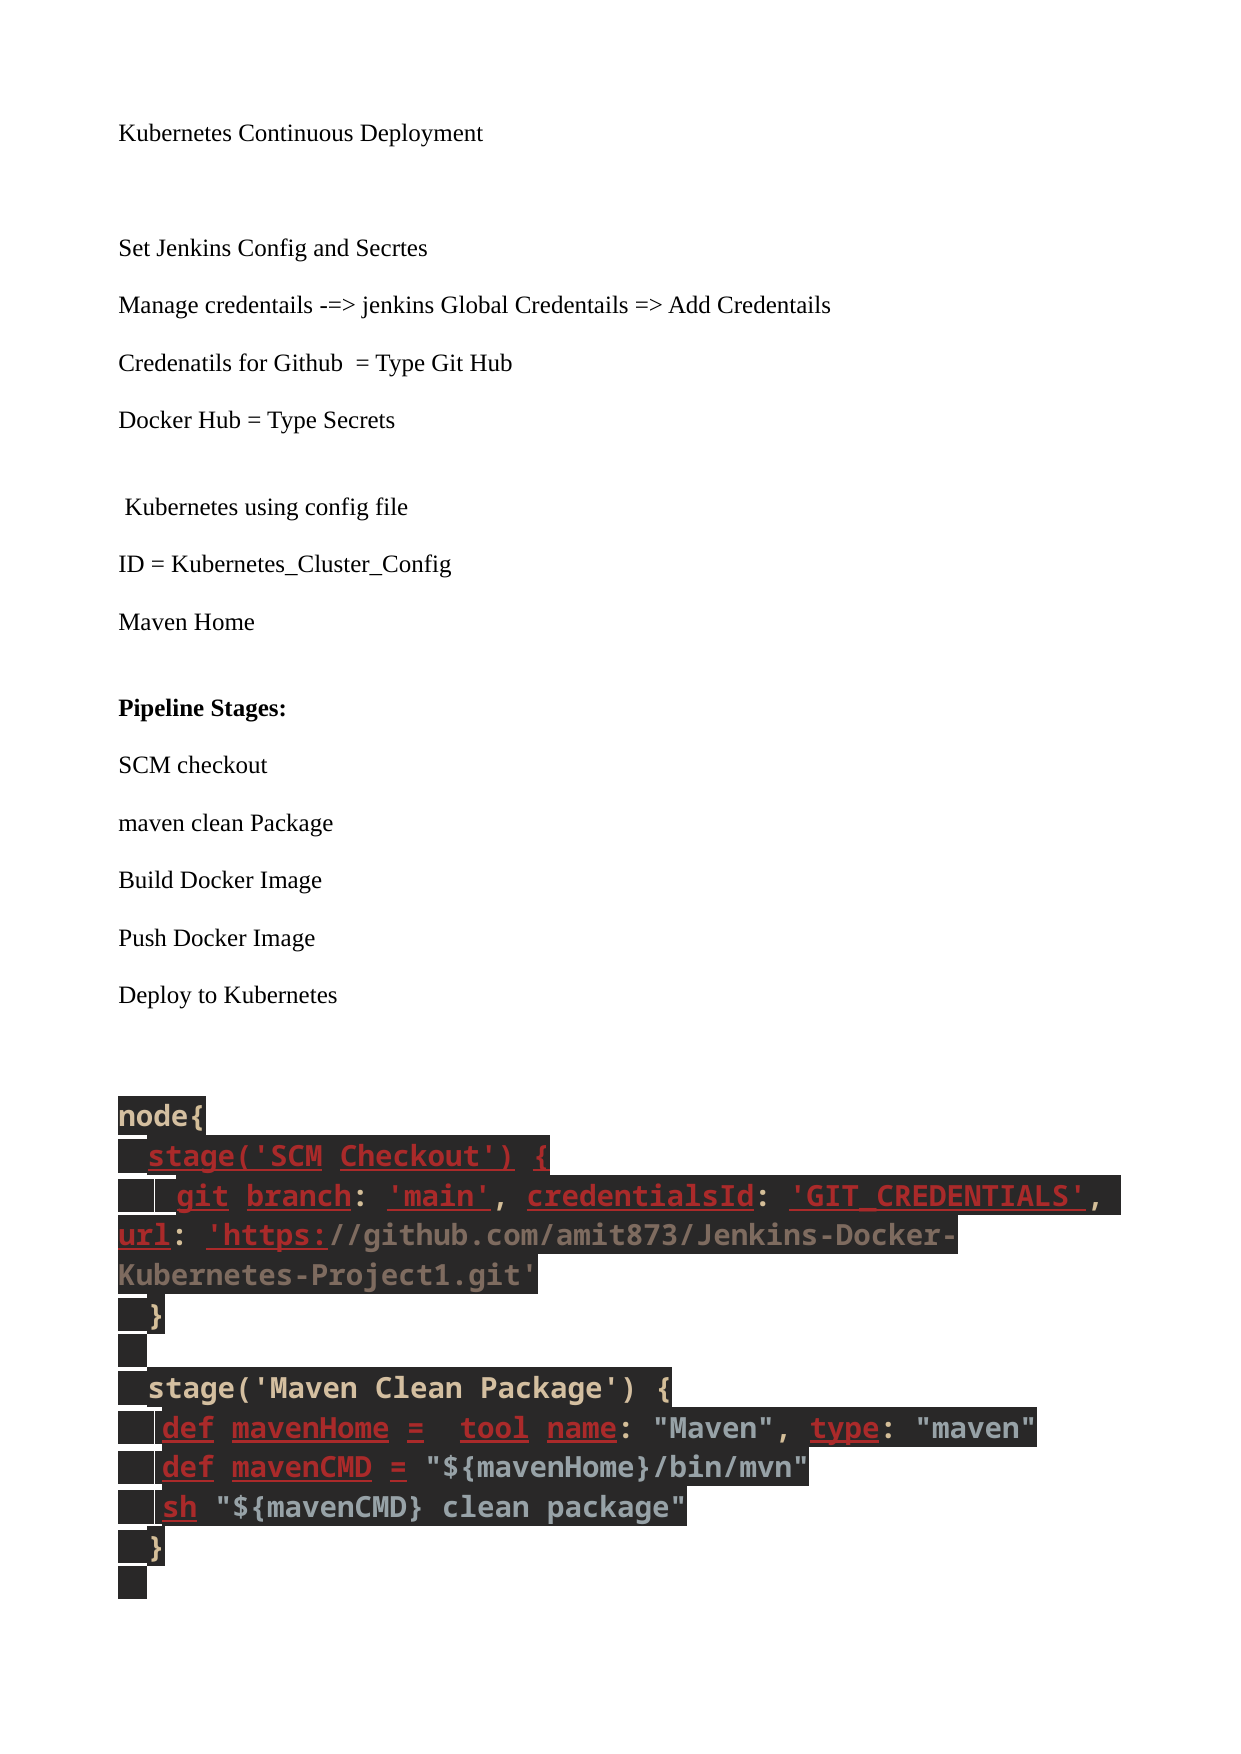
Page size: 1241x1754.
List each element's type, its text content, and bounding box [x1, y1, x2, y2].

text Push Docker Image [118, 923, 1122, 952]
text SCM checkout [118, 751, 1122, 779]
text ID = Kubernetes_Cluster_Config [118, 549, 1122, 578]
text Kubernetes using config file [118, 492, 1122, 521]
text maven clean Package [118, 808, 1122, 837]
text def mavenHome = tool name: "Maven", type: "maven" [118, 1407, 1122, 1447]
text def mavenCMD = "${mavenHome}/bin/mvn" [118, 1447, 1122, 1486]
text Pipeline Stages: [118, 693, 1122, 722]
text Build Docker Image [118, 866, 1122, 894]
text Docker Hub = Type Secrets [118, 406, 1122, 434]
text Set Jenkins Config and Secrtes [118, 233, 1122, 262]
text sh "${mavenCMD} clean package" [118, 1486, 1122, 1526]
text stage('Maven Clean Package') { [118, 1367, 1122, 1407]
text } [118, 1294, 1122, 1334]
text Deploy to Kubernetes [118, 981, 1122, 1009]
text Kubernetes Continuous Deployment [118, 118, 1122, 147]
text } [118, 1526, 1122, 1566]
text git branch: 'main', credentialsId: 'GIT_CREDENTIALS', url: 'https://github.com/amit873/Jenkins-Docker-Kubernetes-Project1.git' [118, 1175, 1122, 1294]
text node{ [118, 1096, 1122, 1135]
text Credenatils for Github = Type Git Hub [118, 348, 1122, 377]
text Maven Home [118, 607, 1122, 636]
text stage('SCM Checkout') { [118, 1135, 1122, 1175]
text Manage credentails -=> jenkins Global Credentails => Add Credentails [118, 291, 1122, 319]
